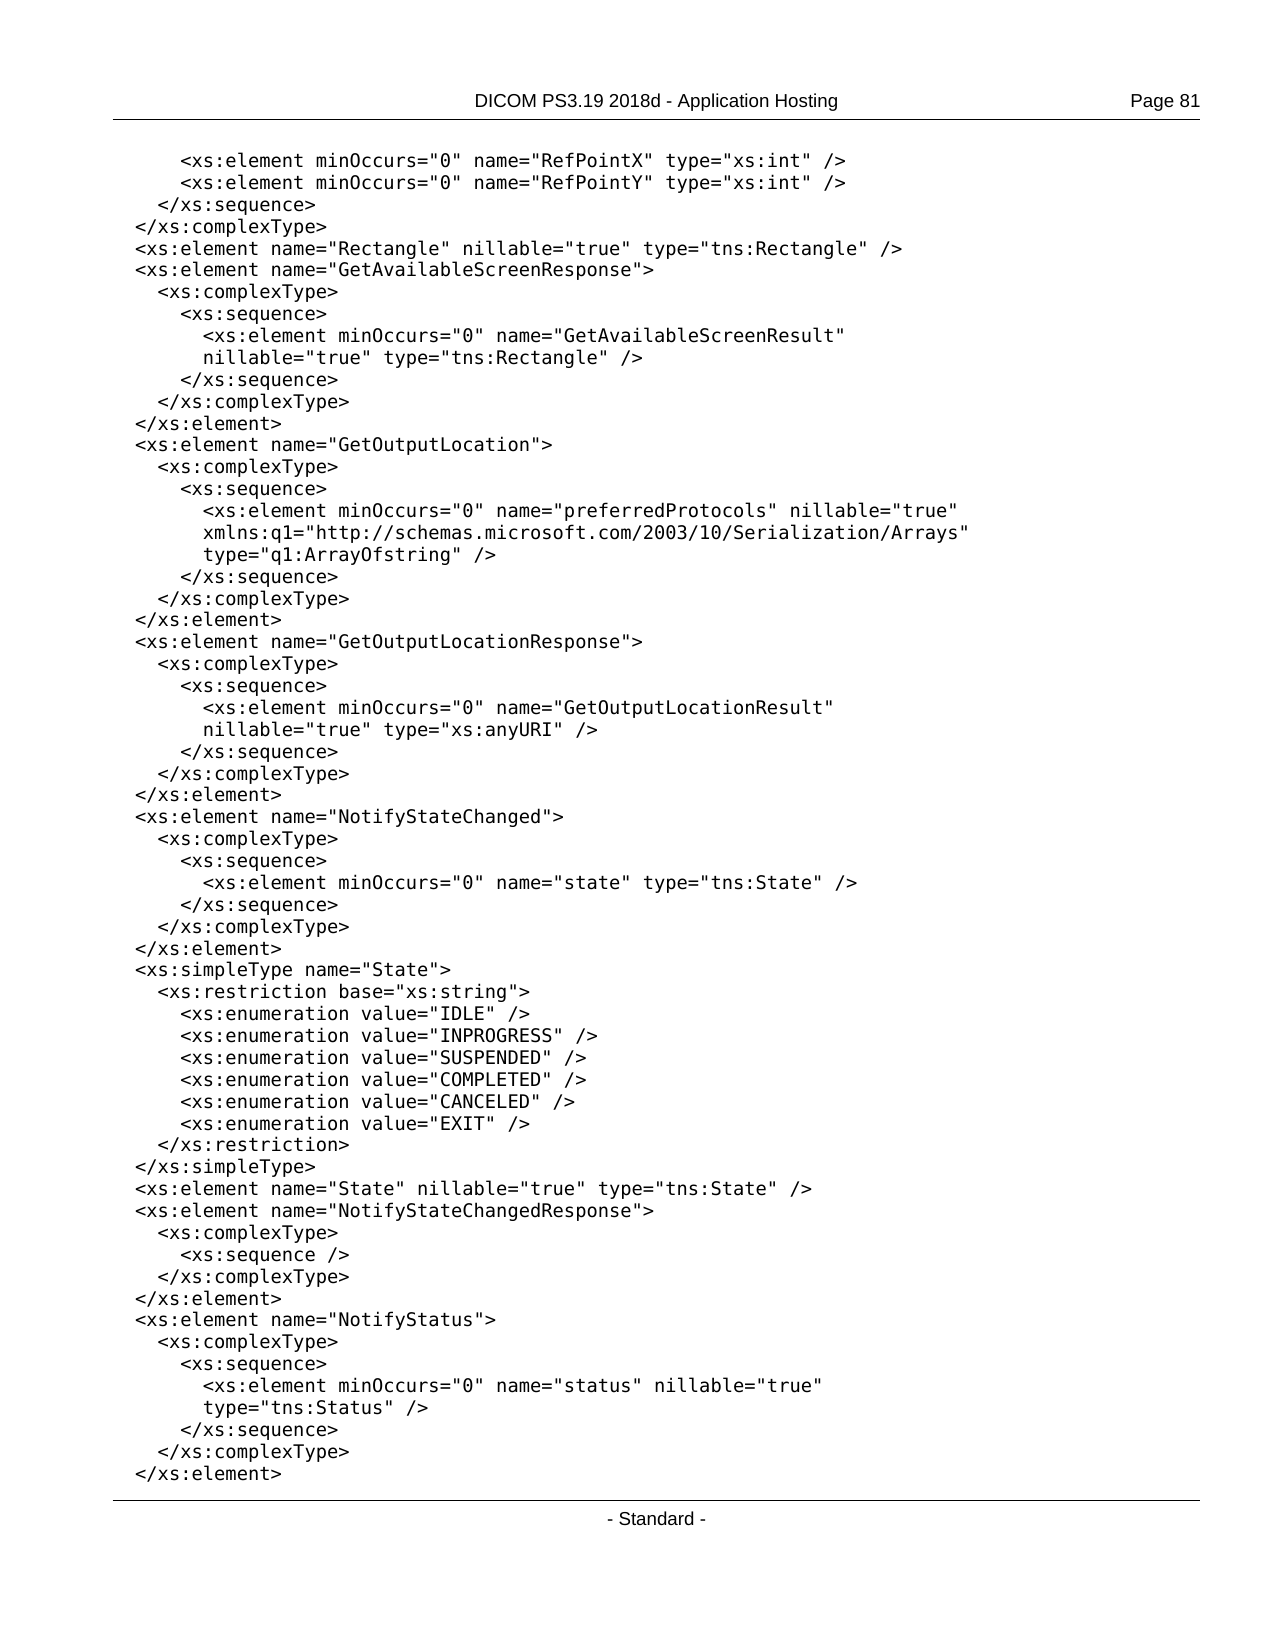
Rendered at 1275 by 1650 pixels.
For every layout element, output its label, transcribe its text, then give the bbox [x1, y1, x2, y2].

text <xs:element minOccurs="0" name="RefPointX" type="xs:int" /> <xs:element minOccurs="0" name="RefPointY" type="xs:int" /> </xs:sequence> </xs:complexType> <xs:element name="Rectangle" nillable="true" type="tns:Rectangle" /> <xs:element name="GetAvailableScreenResponse"> <xs:complexType> <xs:sequence> <xs:element minOccurs="0" name="GetAvailableScreenResult" nillable="true" type="tns:Rectangle" /> </xs:sequence> </xs:complexType> </xs:element> <xs:element name="GetOutputLocation"> <xs:complexType> <xs:sequence> <xs:element minOccurs="0" name="preferredProtocols" nillable="true" xmlns:q1="http://schemas.microsoft.com/2003/10/Serialization/Arrays" type="q1:ArrayOfstring" /> </xs:sequence> </xs:complexType> </xs:element> <xs:element name="GetOutputLocationResponse"> <xs:complexType> <xs:sequence> <xs:element minOccurs="0" name="GetOutputLocationResult" nillable="true" type="xs:anyURI" /> </xs:sequence> </xs:complexType> </xs:element> <xs:element name="NotifyStateChanged"> <xs:complexType> <xs:sequence> <xs:element minOccurs="0" name="state" type="tns:State" /> </xs:sequence> </xs:complexType> </xs:element> <xs:simpleType name="State"> <xs:restriction base="xs:string"> <xs:enumeration value="IDLE" /> <xs:enumeration value="INPROGRESS" /> <xs:enumeration value="SUSPENDED" /> <xs:enumeration value="COMPLETED" /> <xs:enumeration value="CANCELED" /> <xs:enumeration value="EXIT" /> </xs:restriction> </xs:simpleType> <xs:element name="State" nillable="true" type="tns:State" /> <xs:element name="NotifyStateChangedResponse"> <xs:complexType> <xs:sequence /> </xs:complexType> </xs:element> <xs:element name="NotifyStatus"> <xs:complexType> <xs:sequence> <xs:element minOccurs="0" name="status" nillable="true" type="tns:Status" /> </xs:sequence> </xs:complexType> </xs:element> [112, 150, 1200, 1484]
